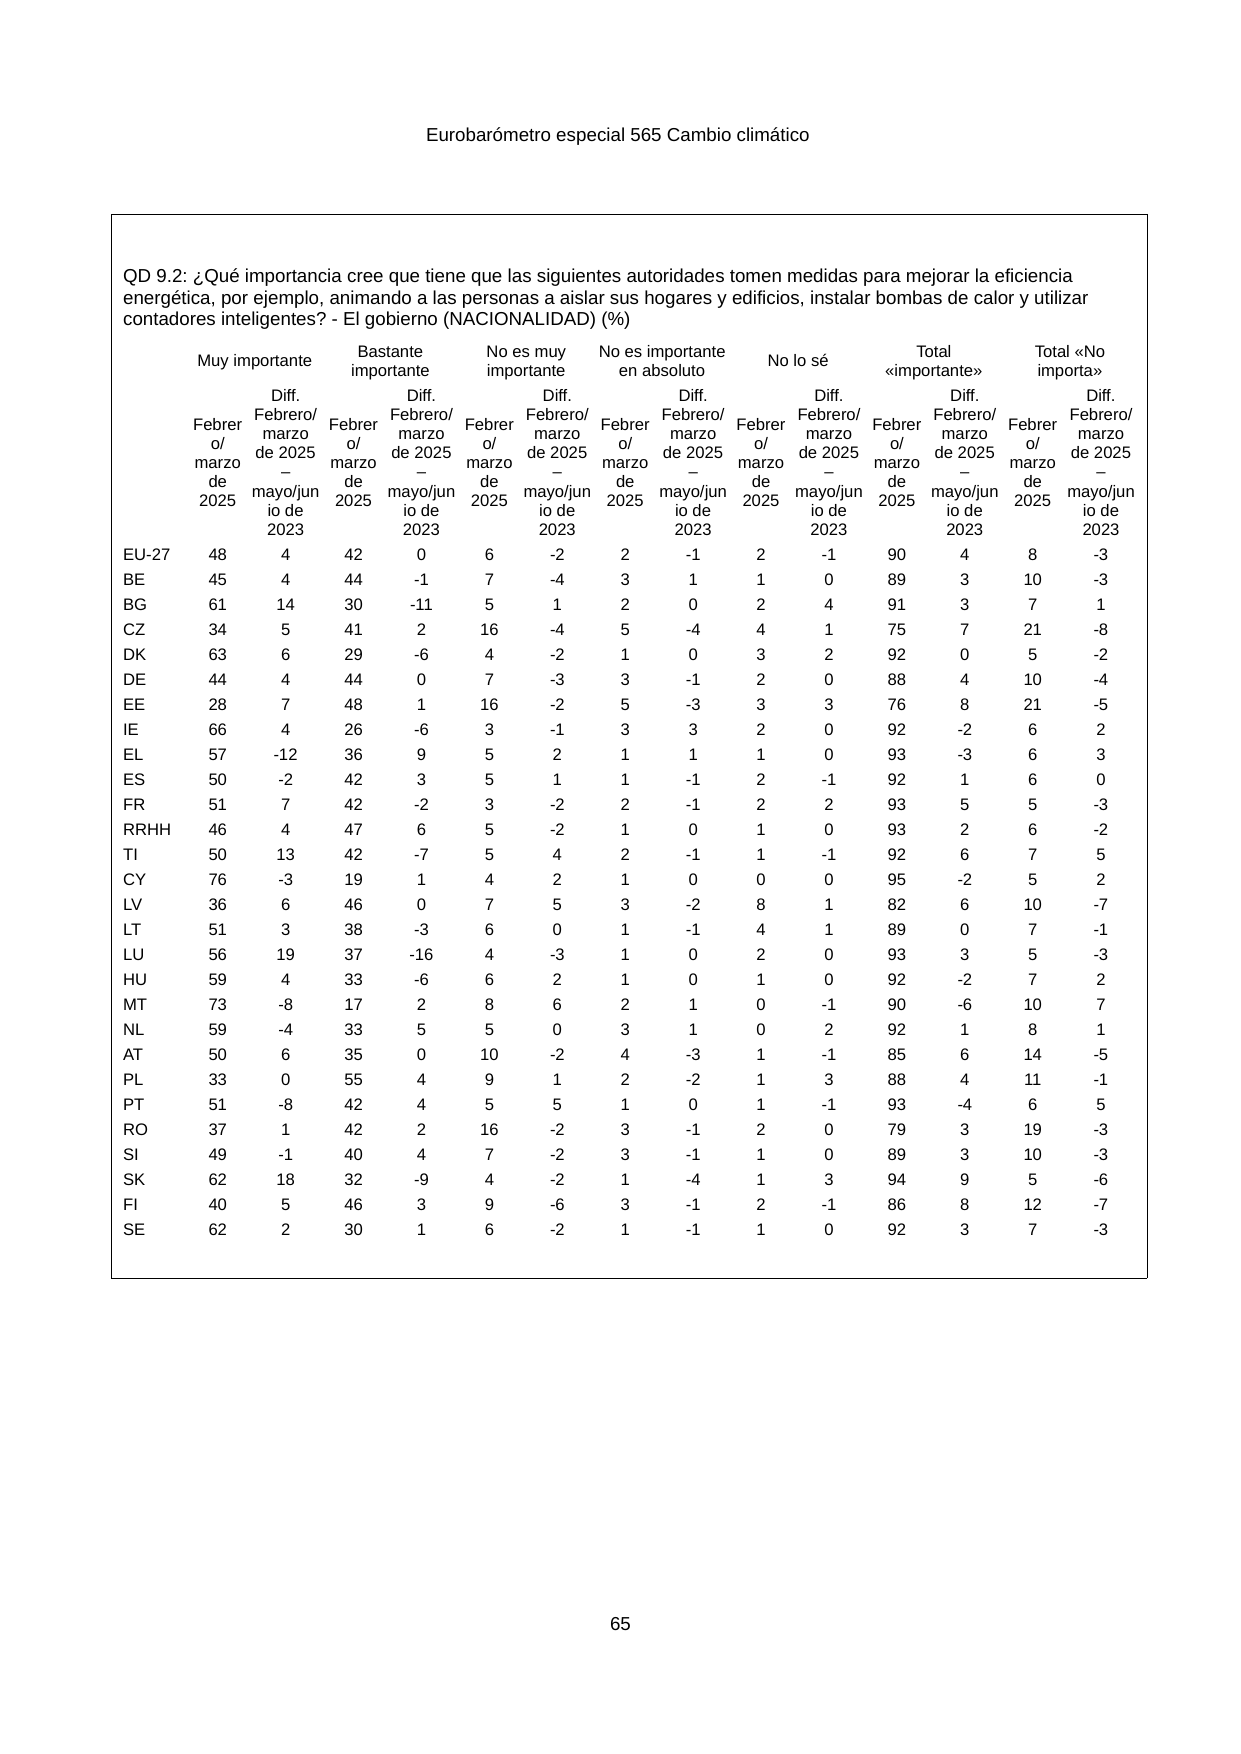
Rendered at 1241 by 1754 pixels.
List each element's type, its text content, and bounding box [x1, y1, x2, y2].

table_cell 0 [730, 992, 792, 1017]
table_cell 4 [730, 917, 792, 942]
table_cell 89 [866, 917, 928, 942]
table_cell 5 [458, 767, 520, 792]
table_cell 5 [520, 892, 594, 917]
table_cell Diff. Febrero/marzo de 2025 – mayo/junio de 2023 [656, 383, 730, 542]
table_cell 21 [1001, 692, 1063, 717]
table_cell 94 [866, 1167, 928, 1192]
table_cell 0 [520, 1017, 594, 1042]
table_cell -3 [1064, 567, 1138, 592]
table_cell -1 [656, 1217, 730, 1242]
table_cell -4 [520, 617, 594, 642]
table_cell 2 [928, 817, 1001, 842]
table_cell 86 [866, 1192, 928, 1217]
table_cell 2 [594, 1067, 656, 1092]
table_cell -6 [928, 992, 1001, 1017]
table_cell 5 [1001, 642, 1063, 667]
table_cell 2 [520, 742, 594, 767]
table_cell 1 [730, 1067, 792, 1092]
table_cell 3 [458, 792, 520, 817]
table_cell -4 [249, 1017, 322, 1042]
table_cell 6 [1001, 767, 1063, 792]
table_cell 2 [730, 767, 792, 792]
table_cell 35 [322, 1042, 384, 1067]
table_cell -4 [656, 617, 730, 642]
table_cell 9 [928, 1167, 1001, 1192]
table_cell -3 [656, 1042, 730, 1067]
table_cell 2 [594, 592, 656, 617]
table_cell 92 [866, 1017, 928, 1042]
table_cell -6 [1064, 1167, 1138, 1192]
table_cell 46 [322, 1192, 384, 1217]
table_cell 93 [866, 817, 928, 842]
table_cell 42 [322, 767, 384, 792]
table_cell 63 [186, 642, 248, 667]
table_cell 6 [928, 892, 1001, 917]
table_cell 40 [322, 1142, 384, 1167]
table_cell CZ [120, 617, 186, 642]
table_cell 36 [186, 892, 248, 917]
table_cell 28 [186, 692, 248, 717]
table_cell -1 [656, 542, 730, 567]
table_cell -3 [656, 692, 730, 717]
table_cell 4 [384, 1067, 458, 1092]
table_cell SE [120, 1217, 186, 1242]
table_cell 4 [594, 1042, 656, 1067]
table_cell EU-27 [120, 542, 186, 567]
table_cell 0 [792, 1117, 866, 1142]
table_cell 8 [1001, 1017, 1063, 1042]
table_cell 5 [458, 1092, 520, 1117]
table_cell 1 [594, 942, 656, 967]
table_cell -2 [249, 767, 322, 792]
table_cell 0 [792, 817, 866, 842]
table_cell -1 [656, 767, 730, 792]
table_cell 93 [866, 942, 928, 967]
table_cell 3 [928, 567, 1001, 592]
table_cell 1 [594, 767, 656, 792]
table_cell -8 [249, 1092, 322, 1117]
table_cell 12 [1001, 1192, 1063, 1217]
table_cell 2 [384, 617, 458, 642]
table_cell 92 [866, 967, 928, 992]
table_cell 4 [730, 617, 792, 642]
table_cell 1 [384, 692, 458, 717]
table_cell -2 [520, 1117, 594, 1142]
table_cell 4 [249, 542, 322, 567]
table_cell 62 [186, 1167, 248, 1192]
table_cell 1 [1064, 1017, 1138, 1042]
table_cell PT [120, 1092, 186, 1117]
table_cell 6 [928, 842, 1001, 867]
table_cell -2 [520, 1042, 594, 1067]
table_cell -1 [792, 1192, 866, 1217]
table_cell 1 [730, 742, 792, 767]
table_cell 6 [458, 1217, 520, 1242]
table_cell 92 [866, 717, 928, 742]
table_cell -1 [656, 842, 730, 867]
table_cell 5 [594, 692, 656, 717]
table_cell 0 [656, 942, 730, 967]
table_cell Diff. Febrero/marzo de 2025 – mayo/junio de 2023 [928, 383, 1001, 542]
table_cell 45 [186, 567, 248, 592]
table_cell 56 [186, 942, 248, 967]
table_cell 16 [458, 1117, 520, 1142]
table_cell 3 [594, 1117, 656, 1142]
table_cell ES [120, 767, 186, 792]
table_cell 5 [1064, 1092, 1138, 1117]
table_cell 1 [656, 992, 730, 1017]
table_cell 0 [656, 967, 730, 992]
table_cell -3 [520, 667, 594, 692]
table_cell 1 [730, 817, 792, 842]
table_cell 33 [322, 967, 384, 992]
table_cell 1 [594, 1217, 656, 1242]
table_cell 1 [594, 817, 656, 842]
table_cell 3 [594, 667, 656, 692]
table_cell 8 [730, 892, 792, 917]
table_cell 6 [458, 967, 520, 992]
table_cell -3 [1064, 1117, 1138, 1142]
table_cell 2 [792, 792, 866, 817]
table_cell 1 [730, 1042, 792, 1067]
table_cell FR [120, 792, 186, 817]
table_cell 0 [928, 642, 1001, 667]
table_cell 42 [322, 1117, 384, 1142]
table_cell -1 [384, 567, 458, 592]
table_cell 2 [520, 967, 594, 992]
table_cell 7 [458, 1142, 520, 1167]
table_cell -3 [249, 867, 322, 892]
table_cell 88 [866, 667, 928, 692]
table_cell -1 [656, 792, 730, 817]
table_cell 10 [458, 1042, 520, 1067]
table_cell 7 [928, 617, 1001, 642]
table_cell 3 [656, 717, 730, 742]
table_cell 0 [656, 642, 730, 667]
table_cell 5 [458, 742, 520, 767]
table_cell AT [120, 1042, 186, 1067]
table_cell 5 [1064, 842, 1138, 867]
table_cell -3 [1064, 542, 1138, 567]
table_cell 7 [249, 792, 322, 817]
table_cell NL [120, 1017, 186, 1042]
table_cell Muy importante [186, 339, 322, 383]
table_cell 50 [186, 767, 248, 792]
table_cell 6 [249, 1042, 322, 1067]
table_cell 36 [322, 742, 384, 767]
table_cell 88 [866, 1067, 928, 1092]
table_cell 44 [322, 567, 384, 592]
table_cell 92 [866, 767, 928, 792]
table_cell 1 [730, 1142, 792, 1167]
table_cell 30 [322, 1217, 384, 1242]
table_cell -1 [656, 917, 730, 942]
table_cell 9 [458, 1067, 520, 1092]
table_cell 6 [458, 542, 520, 567]
table_cell 0 [384, 667, 458, 692]
table_cell 1 [594, 1092, 656, 1117]
table_cell 1 [730, 1167, 792, 1192]
table_cell 0 [656, 1092, 730, 1117]
table_cell 2 [730, 717, 792, 742]
table_cell 38 [322, 917, 384, 942]
table_cell 2 [594, 542, 656, 567]
table_cell 44 [322, 667, 384, 692]
table_cell -2 [520, 1217, 594, 1242]
table_cell 5 [928, 792, 1001, 817]
table_cell 5 [458, 842, 520, 867]
table_cell 4 [458, 642, 520, 667]
table_cell 8 [1001, 542, 1063, 567]
table_cell 51 [186, 917, 248, 942]
table_cell 30 [322, 592, 384, 617]
table_cell -1 [1064, 1067, 1138, 1092]
table_cell Febrero/marzo de 2025 [322, 383, 384, 542]
table_cell 37 [322, 942, 384, 967]
table_cell 5 [458, 592, 520, 617]
table_cell 5 [458, 1017, 520, 1042]
table_cell 57 [186, 742, 248, 767]
table_cell 51 [186, 1092, 248, 1117]
table_cell 2 [249, 1217, 322, 1242]
table_cell BE [120, 567, 186, 592]
table_cell -1 [520, 717, 594, 742]
table_cell 93 [866, 742, 928, 767]
table_cell CY [120, 867, 186, 892]
table_cell 76 [186, 867, 248, 892]
table_cell 33 [322, 1017, 384, 1042]
table_cell 7 [458, 667, 520, 692]
table_cell -7 [1064, 1192, 1138, 1217]
table_cell Diff. Febrero/marzo de 2025 – mayo/junio de 2023 [1064, 383, 1138, 542]
table_cell 2 [730, 542, 792, 567]
table_cell 6 [249, 892, 322, 917]
table_cell -8 [1064, 617, 1138, 642]
table_cell 10 [1001, 667, 1063, 692]
table_cell 1 [384, 867, 458, 892]
table_cell No es muy importante [458, 339, 594, 383]
table_cell 47 [322, 817, 384, 842]
table_cell 10 [1001, 892, 1063, 917]
table_cell TI [120, 842, 186, 867]
table_cell 0 [1064, 767, 1138, 792]
table_cell 17 [322, 992, 384, 1017]
table_cell 6 [384, 817, 458, 842]
table_cell 61 [186, 592, 248, 617]
table_cell 4 [249, 967, 322, 992]
table_cell -11 [384, 592, 458, 617]
table_cell 0 [656, 867, 730, 892]
table_cell 4 [458, 1167, 520, 1192]
table_cell 16 [458, 692, 520, 717]
table_cell 42 [322, 842, 384, 867]
table_cell 6 [1001, 1092, 1063, 1117]
table_cell 7 [458, 892, 520, 917]
table_cell 0 [792, 567, 866, 592]
table_cell -2 [520, 692, 594, 717]
table_cell 14 [249, 592, 322, 617]
table_cell 1 [730, 967, 792, 992]
table_cell 2 [1064, 867, 1138, 892]
table_cell 1 [730, 567, 792, 592]
table_cell RRHH [120, 817, 186, 842]
table_cell 3 [1064, 742, 1138, 767]
table_cell Febrero/marzo de 2025 [186, 383, 248, 542]
table_cell 4 [249, 717, 322, 742]
table_cell 2 [594, 842, 656, 867]
table_cell 2 [792, 1017, 866, 1042]
table_cell 10 [1001, 992, 1063, 1017]
table_cell 59 [186, 1017, 248, 1042]
table_cell 5 [1001, 1167, 1063, 1192]
table_cell -12 [249, 742, 322, 767]
table_cell -2 [928, 867, 1001, 892]
table_cell -1 [792, 1092, 866, 1117]
table_cell 7 [458, 567, 520, 592]
table_cell 0 [792, 742, 866, 767]
table_cell 2 [730, 1192, 792, 1217]
table_cell 19 [322, 867, 384, 892]
table_cell Total «No importa» [1001, 339, 1138, 383]
table_cell 0 [792, 942, 866, 967]
table_cell No es importante en absoluto [594, 339, 730, 383]
table_cell SK [120, 1167, 186, 1192]
table_cell 92 [866, 842, 928, 867]
table_cell -5 [1064, 692, 1138, 717]
table_cell 21 [1001, 617, 1063, 642]
table_cell 5 [1001, 867, 1063, 892]
table_cell 4 [928, 667, 1001, 692]
table_cell 4 [928, 542, 1001, 567]
table_cell Diff. Febrero/marzo de 2025 – mayo/junio de 2023 [249, 383, 322, 542]
table_cell 0 [656, 817, 730, 842]
table_cell 4 [458, 942, 520, 967]
table_cell -2 [520, 1142, 594, 1167]
table_cell 85 [866, 1042, 928, 1067]
table_cell 16 [458, 617, 520, 642]
table_cell -3 [1064, 942, 1138, 967]
table_cell MT [120, 992, 186, 1017]
table_cell 2 [730, 667, 792, 692]
table_cell 1 [520, 767, 594, 792]
table_cell 5 [249, 617, 322, 642]
table_cell 89 [866, 1142, 928, 1167]
table_cell 4 [792, 592, 866, 617]
table_cell -1 [792, 1042, 866, 1067]
table_cell 3 [594, 1142, 656, 1167]
table_cell 3 [730, 692, 792, 717]
table_cell -2 [656, 1067, 730, 1092]
table_cell 6 [1001, 717, 1063, 742]
table_cell IE [120, 717, 186, 742]
table_cell 3 [458, 717, 520, 742]
table_cell 9 [384, 742, 458, 767]
table_cell 1 [730, 1092, 792, 1117]
table_cell 3 [594, 717, 656, 742]
table_cell RO [120, 1117, 186, 1142]
table_cell 37 [186, 1117, 248, 1142]
table_cell 0 [792, 967, 866, 992]
table_cell 3 [928, 592, 1001, 617]
table_cell Febrero/marzo de 2025 [866, 383, 928, 542]
table_cell 2 [730, 792, 792, 817]
table_cell -3 [1064, 1142, 1138, 1167]
table_cell Febrero/marzo de 2025 [594, 383, 656, 542]
table_cell -4 [656, 1167, 730, 1192]
table_cell 9 [458, 1192, 520, 1217]
table_cell 3 [384, 1192, 458, 1217]
table_cell 0 [792, 717, 866, 742]
table_cell 50 [186, 1042, 248, 1067]
table_cell 90 [866, 542, 928, 567]
table_cell -2 [1064, 817, 1138, 842]
table_cell -1 [656, 667, 730, 692]
table_cell 0 [656, 592, 730, 617]
table_cell 7 [1001, 917, 1063, 942]
table_cell 90 [866, 992, 928, 1017]
table_cell 1 [520, 1067, 594, 1092]
table_cell -4 [520, 567, 594, 592]
table_cell -16 [384, 942, 458, 967]
table_cell 4 [249, 667, 322, 692]
table_cell Febrero/marzo de 2025 [1001, 383, 1063, 542]
table_cell 14 [1001, 1042, 1063, 1067]
table_cell 4 [249, 567, 322, 592]
table_cell 0 [730, 867, 792, 892]
table_cell 2 [384, 992, 458, 1017]
table_cell 19 [249, 942, 322, 967]
table_cell 4 [384, 1092, 458, 1117]
table_cell 2 [730, 592, 792, 617]
table_cell -6 [384, 967, 458, 992]
table_cell 3 [792, 1067, 866, 1092]
table_cell -1 [792, 542, 866, 567]
table_cell -4 [928, 1092, 1001, 1117]
table_cell 3 [928, 1142, 1001, 1167]
table_cell 1 [594, 742, 656, 767]
table_cell 1 [594, 642, 656, 667]
table_cell 4 [384, 1142, 458, 1167]
table_cell 1 [1064, 592, 1138, 617]
table_cell 92 [866, 1217, 928, 1242]
table_cell BG [120, 592, 186, 617]
table_cell 3 [594, 567, 656, 592]
table_cell 2 [1064, 967, 1138, 992]
table_cell 3 [928, 942, 1001, 967]
table_cell 3 [928, 1117, 1001, 1142]
table_cell 0 [792, 1142, 866, 1167]
table_cell EL [120, 742, 186, 767]
table_cell -6 [384, 717, 458, 742]
table_cell 33 [186, 1067, 248, 1092]
table_cell 6 [249, 642, 322, 667]
table_cell -3 [384, 917, 458, 942]
table_cell 0 [520, 917, 594, 942]
table_cell 89 [866, 567, 928, 592]
table_cell -1 [656, 1192, 730, 1217]
table_cell 7 [1001, 1217, 1063, 1242]
table_cell 1 [928, 1017, 1001, 1042]
table_cell 5 [249, 1192, 322, 1217]
table_cell Bastante importante [322, 339, 458, 383]
table_cell 42 [322, 1092, 384, 1117]
table_cell 55 [322, 1067, 384, 1092]
table_cell No lo sé [730, 339, 866, 383]
table_cell 4 [249, 817, 322, 842]
table_cell 3 [594, 1017, 656, 1042]
table_cell 3 [594, 892, 656, 917]
table_cell 10 [1001, 1142, 1063, 1167]
table_cell 44 [186, 667, 248, 692]
table_cell 1 [792, 892, 866, 917]
table_cell 91 [866, 592, 928, 617]
table_cell -2 [520, 792, 594, 817]
table_cell 2 [730, 942, 792, 967]
table_cell 93 [866, 1092, 928, 1117]
table_cell 1 [594, 867, 656, 892]
table_cell Febrero/marzo de 2025 [730, 383, 792, 542]
table_cell HU [120, 967, 186, 992]
table_cell -1 [1064, 917, 1138, 942]
table_cell Febrero/marzo de 2025 [458, 383, 520, 542]
table_cell PL [120, 1067, 186, 1092]
table_cell 8 [928, 692, 1001, 717]
table_cell 0 [792, 667, 866, 692]
table_cell 62 [186, 1217, 248, 1242]
table_cell 0 [928, 917, 1001, 942]
table_cell FI [120, 1192, 186, 1217]
table_cell -2 [520, 817, 594, 842]
table_cell -2 [928, 717, 1001, 742]
table_cell 3 [928, 1217, 1001, 1242]
table_cell -1 [656, 1117, 730, 1142]
table_cell 5 [384, 1017, 458, 1042]
table_cell -2 [520, 642, 594, 667]
table_cell 2 [520, 867, 594, 892]
table_cell 32 [322, 1167, 384, 1192]
table_cell 42 [322, 792, 384, 817]
table_cell 75 [866, 617, 928, 642]
table_cell -6 [520, 1192, 594, 1217]
table_cell 46 [322, 892, 384, 917]
table_cell 0 [384, 892, 458, 917]
table_cell 18 [249, 1167, 322, 1192]
table_cell 7 [1001, 842, 1063, 867]
table_cell Diff. Febrero/marzo de 2025 – mayo/junio de 2023 [520, 383, 594, 542]
table_cell -5 [1064, 1042, 1138, 1067]
table_cell 3 [249, 917, 322, 942]
table_cell 1 [594, 967, 656, 992]
table_cell 6 [520, 992, 594, 1017]
table_cell Total «importante» [866, 339, 1001, 383]
table_cell -2 [656, 892, 730, 917]
table_cell 1 [594, 1167, 656, 1192]
table_cell 0 [792, 867, 866, 892]
table_cell LU [120, 942, 186, 967]
table_cell -3 [520, 942, 594, 967]
table_cell 48 [186, 542, 248, 567]
table_cell 82 [866, 892, 928, 917]
table_cell 59 [186, 967, 248, 992]
table_cell -2 [520, 542, 594, 567]
table_cell EE [120, 692, 186, 717]
table_cell -1 [792, 992, 866, 1017]
table_cell 19 [1001, 1117, 1063, 1142]
table_cell 50 [186, 842, 248, 867]
table_cell DE [120, 667, 186, 692]
table_cell 11 [1001, 1067, 1063, 1092]
table_cell LT [120, 917, 186, 942]
table_cell 5 [1001, 792, 1063, 817]
table_cell 1 [594, 917, 656, 942]
table_cell 3 [792, 1167, 866, 1192]
table_cell 4 [458, 867, 520, 892]
table_cell 76 [866, 692, 928, 717]
table_cell -3 [1064, 792, 1138, 817]
table_header QD 9.2: ¿Qué importancia cree que tiene que las siguientes autoridades tomen medidas para mejorar la eficiencia energética, por ejemplo, animando a las personas a aislar sus hogares y edificios, instalar bombas de calor y utilizar contadores inteligentes? - El gobierno (NACIONALIDAD) (%) [120, 256, 1138, 338]
table_cell 79 [866, 1117, 928, 1142]
table_cell -2 [520, 1167, 594, 1192]
table_cell 6 [458, 917, 520, 942]
table_cell 3 [594, 1192, 656, 1217]
table_cell -9 [384, 1167, 458, 1192]
table_cell 6 [1001, 817, 1063, 842]
table_cell [120, 339, 186, 383]
table_cell 0 [384, 542, 458, 567]
table_cell 2 [384, 1117, 458, 1142]
table_cell 0 [730, 1017, 792, 1042]
table_cell Diff. Febrero/marzo de 2025 – mayo/junio de 2023 [792, 383, 866, 542]
table_cell 49 [186, 1142, 248, 1167]
table_cell 4 [520, 842, 594, 867]
table_cell -1 [792, 767, 866, 792]
table_cell 1 [928, 767, 1001, 792]
table_cell Diff. Febrero/marzo de 2025 – mayo/junio de 2023 [384, 383, 458, 542]
table_cell 2 [594, 992, 656, 1017]
table_cell -7 [384, 842, 458, 867]
table_cell 2 [792, 642, 866, 667]
table_cell 1 [384, 1217, 458, 1242]
table_cell 8 [928, 1192, 1001, 1217]
table_cell 46 [186, 817, 248, 842]
table_cell 2 [730, 1117, 792, 1142]
table_cell 1 [730, 842, 792, 867]
table_cell 7 [249, 692, 322, 717]
table_cell DK [120, 642, 186, 667]
table_cell 1 [656, 567, 730, 592]
table_cell 0 [792, 1217, 866, 1242]
table_cell 6 [928, 1042, 1001, 1067]
table_cell -3 [928, 742, 1001, 767]
table_cell 41 [322, 617, 384, 642]
table_cell -4 [1064, 667, 1138, 692]
table_cell 51 [186, 792, 248, 817]
table_cell 7 [1064, 992, 1138, 1017]
table_cell 2 [594, 792, 656, 817]
table_cell 73 [186, 992, 248, 1017]
table_cell 26 [322, 717, 384, 742]
table_cell 34 [186, 617, 248, 642]
table_cell 1 [656, 742, 730, 767]
table_cell 2 [1064, 717, 1138, 742]
table_cell 1 [249, 1117, 322, 1142]
table_cell SI [120, 1142, 186, 1167]
table_cell 66 [186, 717, 248, 742]
table_cell -8 [249, 992, 322, 1017]
table_cell LV [120, 892, 186, 917]
table_cell 1 [520, 592, 594, 617]
table_cell 6 [1001, 742, 1063, 767]
table_cell 1 [730, 1217, 792, 1242]
table_cell 3 [384, 767, 458, 792]
table_cell 10 [1001, 567, 1063, 592]
table_cell 1 [792, 917, 866, 942]
table_cell 8 [458, 992, 520, 1017]
table_cell -2 [1064, 642, 1138, 667]
table_cell 7 [1001, 592, 1063, 617]
table_cell -1 [656, 1142, 730, 1167]
table_cell 93 [866, 792, 928, 817]
table_cell 92 [866, 642, 928, 667]
table_cell 5 [520, 1092, 594, 1117]
table_cell -7 [1064, 892, 1138, 917]
table_cell 29 [322, 642, 384, 667]
table_cell 1 [792, 617, 866, 642]
table_cell 3 [792, 692, 866, 717]
table_cell -6 [384, 642, 458, 667]
table_cell 4 [928, 1067, 1001, 1092]
table_cell 5 [594, 617, 656, 642]
table_cell -2 [928, 967, 1001, 992]
table_cell 5 [1001, 942, 1063, 967]
table_cell 0 [249, 1067, 322, 1092]
table_cell -1 [249, 1142, 322, 1167]
table_cell 48 [322, 692, 384, 717]
table_cell 1 [656, 1017, 730, 1042]
table_cell [120, 383, 186, 542]
table_cell 5 [458, 817, 520, 842]
table_cell -3 [1064, 1217, 1138, 1242]
table_cell 95 [866, 867, 928, 892]
table_cell 40 [186, 1192, 248, 1217]
table_cell 3 [730, 642, 792, 667]
table_cell -2 [384, 792, 458, 817]
table_cell -1 [792, 842, 866, 867]
table_cell 42 [322, 542, 384, 567]
table_cell 0 [384, 1042, 458, 1067]
table_cell 13 [249, 842, 322, 867]
table_cell 7 [1001, 967, 1063, 992]
